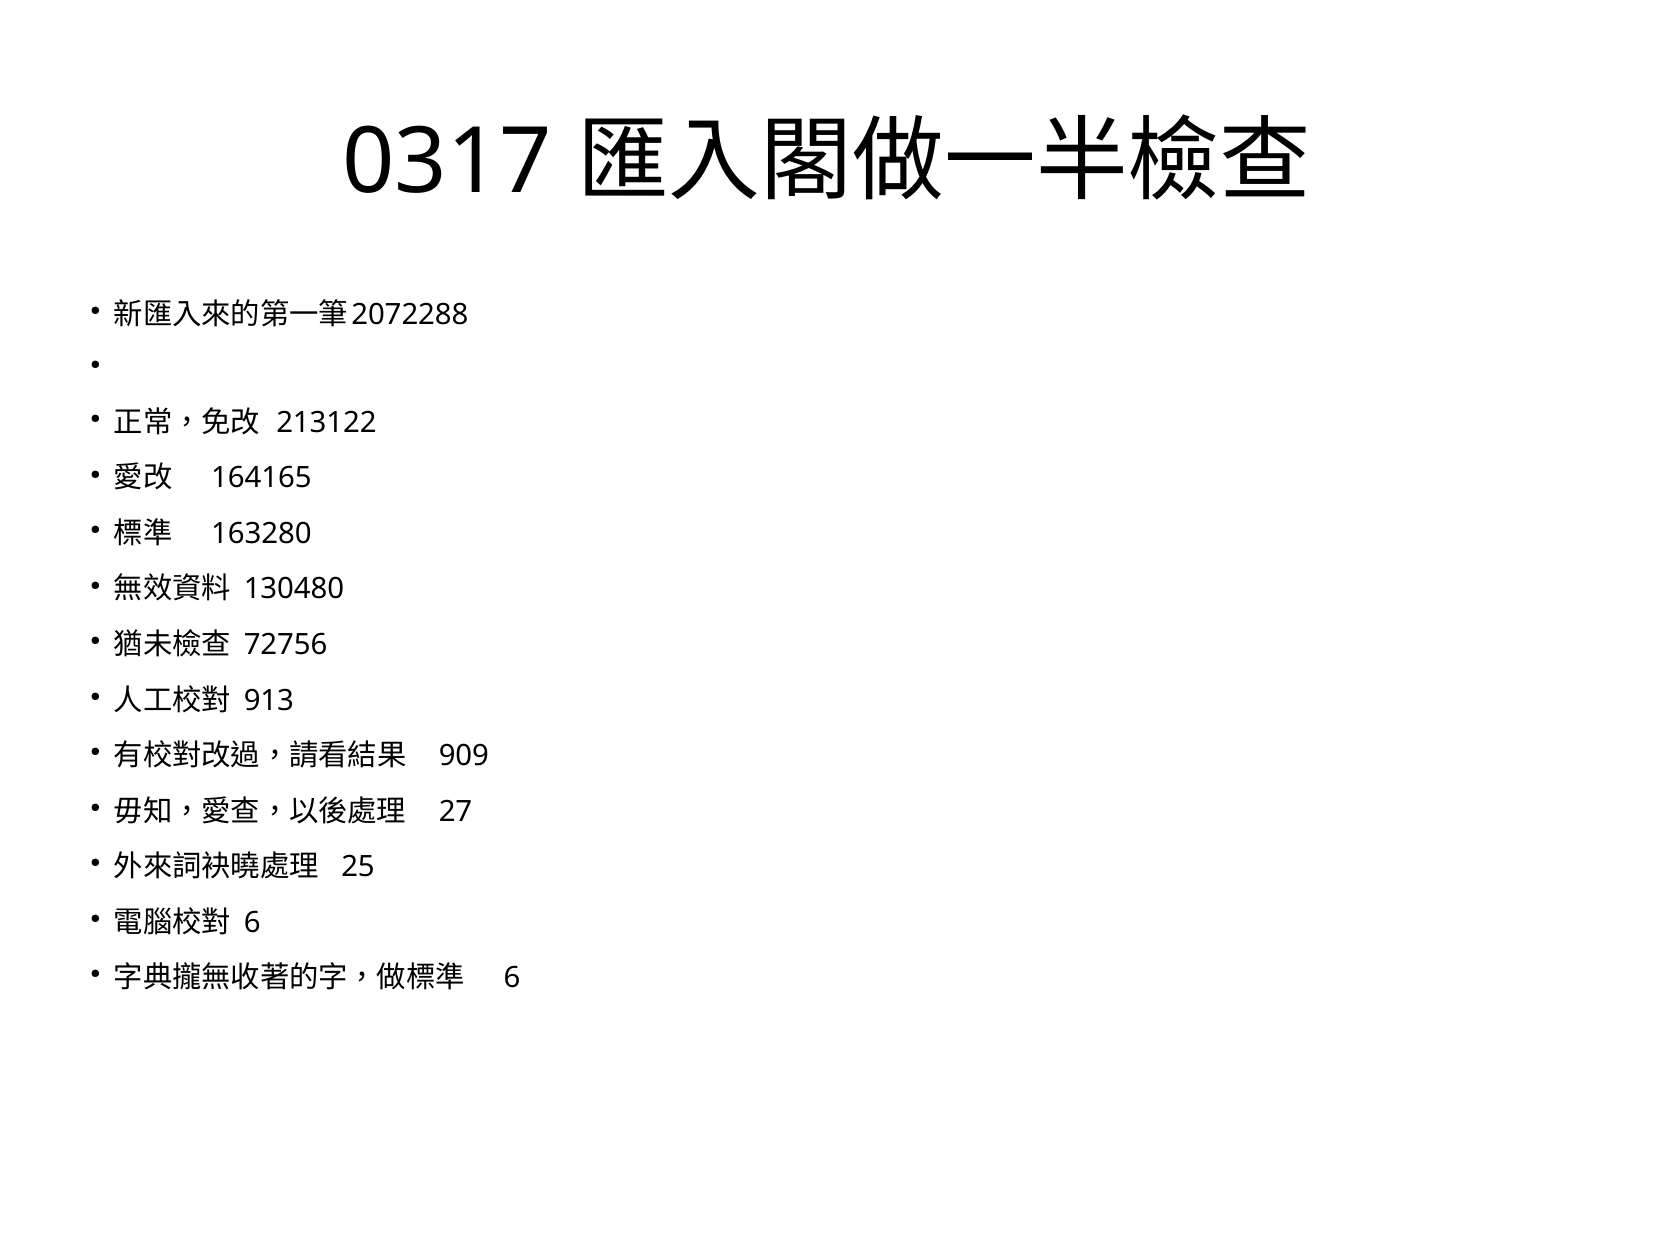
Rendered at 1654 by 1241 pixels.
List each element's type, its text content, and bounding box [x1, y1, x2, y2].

list 新匯入來的第一筆2072288 正常，免改 213122 愛改 164165 標準 163280 無效資料 130480 猶未檢查 72756 人工校對 913 有校對改過，請看結果 909 毋知，愛查，以後處理 27 外來詞袂曉處理 25 電腦校對 6 字典攏無收著的字，做標準 6 [82, 290, 1538, 1010]
title 0317匯入閣做一半檢查 [82, 49, 1571, 257]
